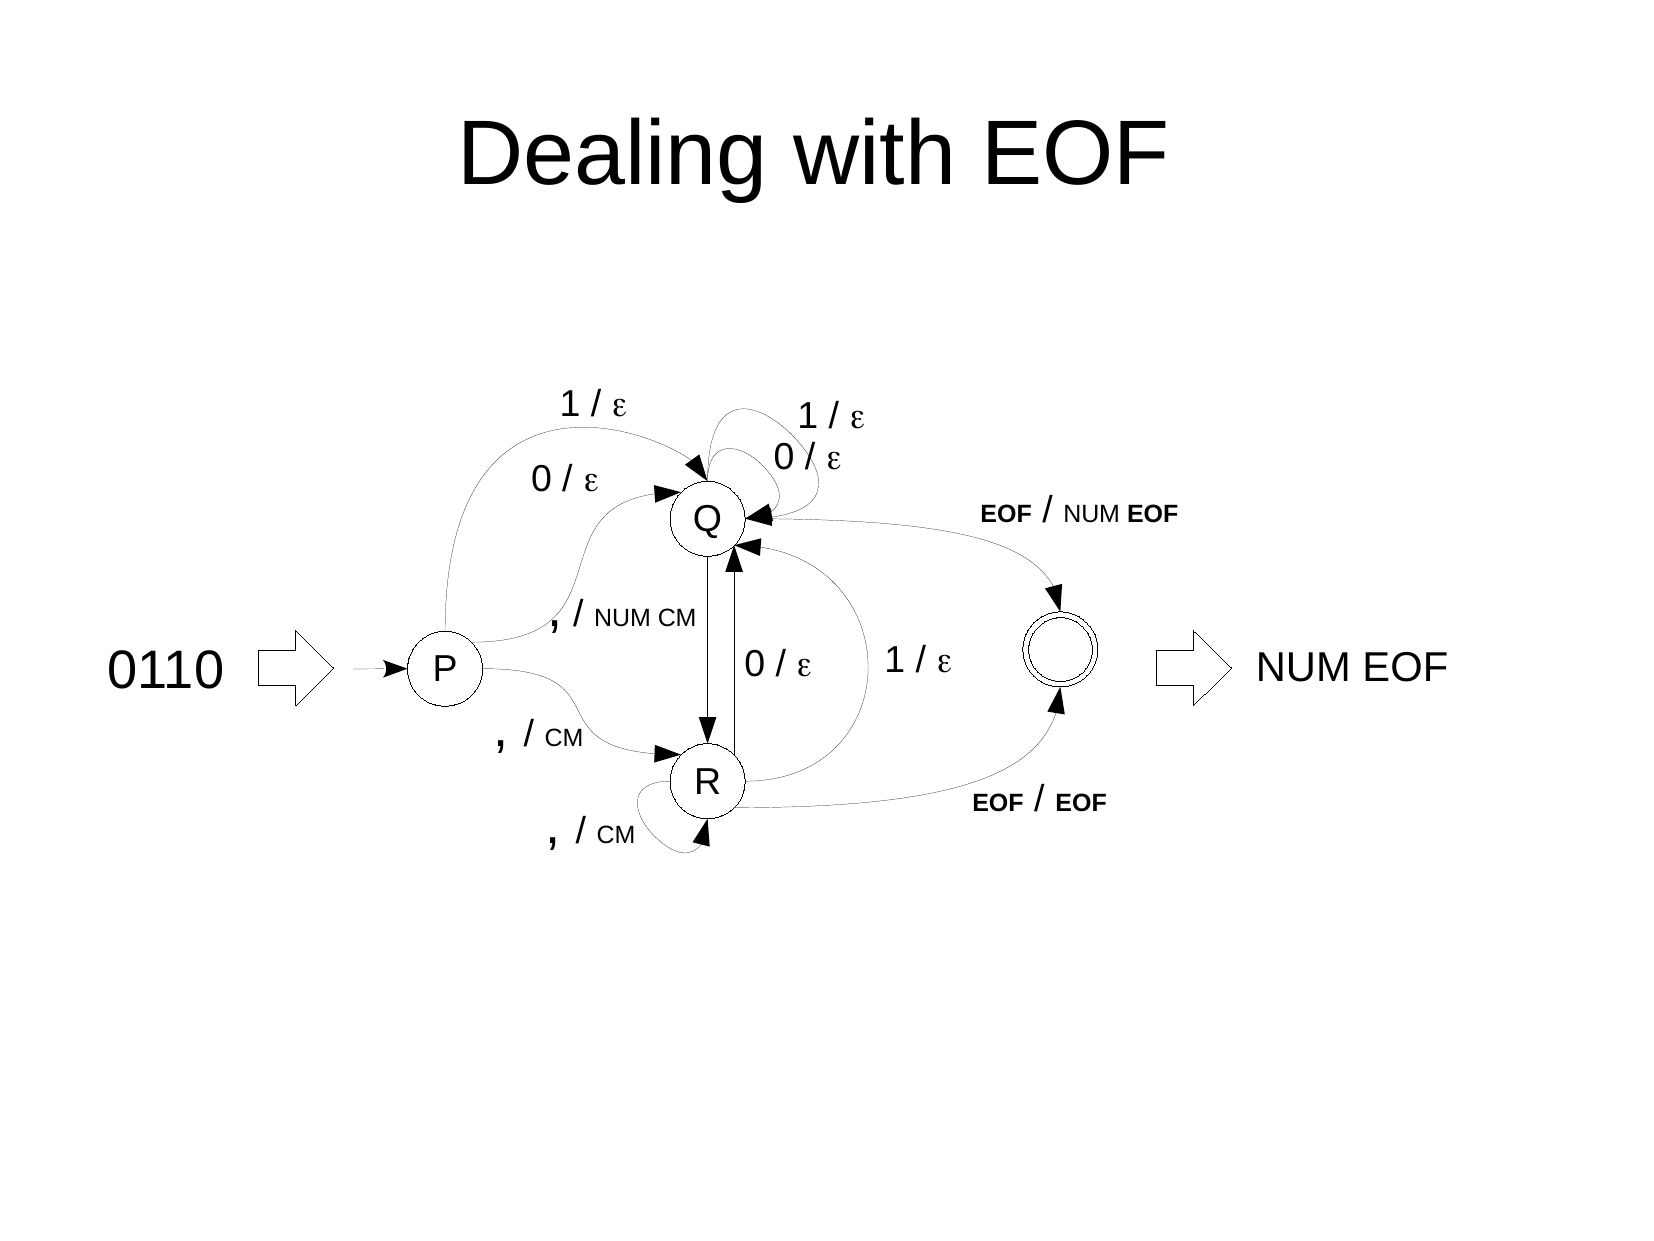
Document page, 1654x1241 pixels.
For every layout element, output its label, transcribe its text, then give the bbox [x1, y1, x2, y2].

text_box EOF / EOF [957, 769, 1122, 827]
text_box EOF / NUM EOF [965, 481, 1194, 539]
text_box , / CM [478, 689, 613, 766]
text_box 0 /  [729, 634, 865, 699]
title Dealing with EOF [82, 56, 1571, 250]
text_box , / CM [530, 787, 670, 863]
text_box 1 /  [869, 630, 996, 695]
text_box 0 /  [516, 449, 642, 514]
text_box [1156, 630, 1232, 706]
text_box NUM EOF [1241, 635, 1615, 698]
text_box P [407, 631, 483, 707]
text_box 0110 [299, 632, 317, 650]
text_box Q [670, 481, 746, 557]
text_box , / NUM CM [532, 570, 721, 646]
text_box R [670, 743, 746, 819]
text_box 0110 [92, 632, 317, 708]
text_box [258, 630, 334, 706]
text_box 1 /  [782, 386, 908, 451]
text_box 0 /  [759, 428, 895, 493]
text_box [1022, 611, 1098, 687]
text_box 1 /  [544, 374, 646, 439]
